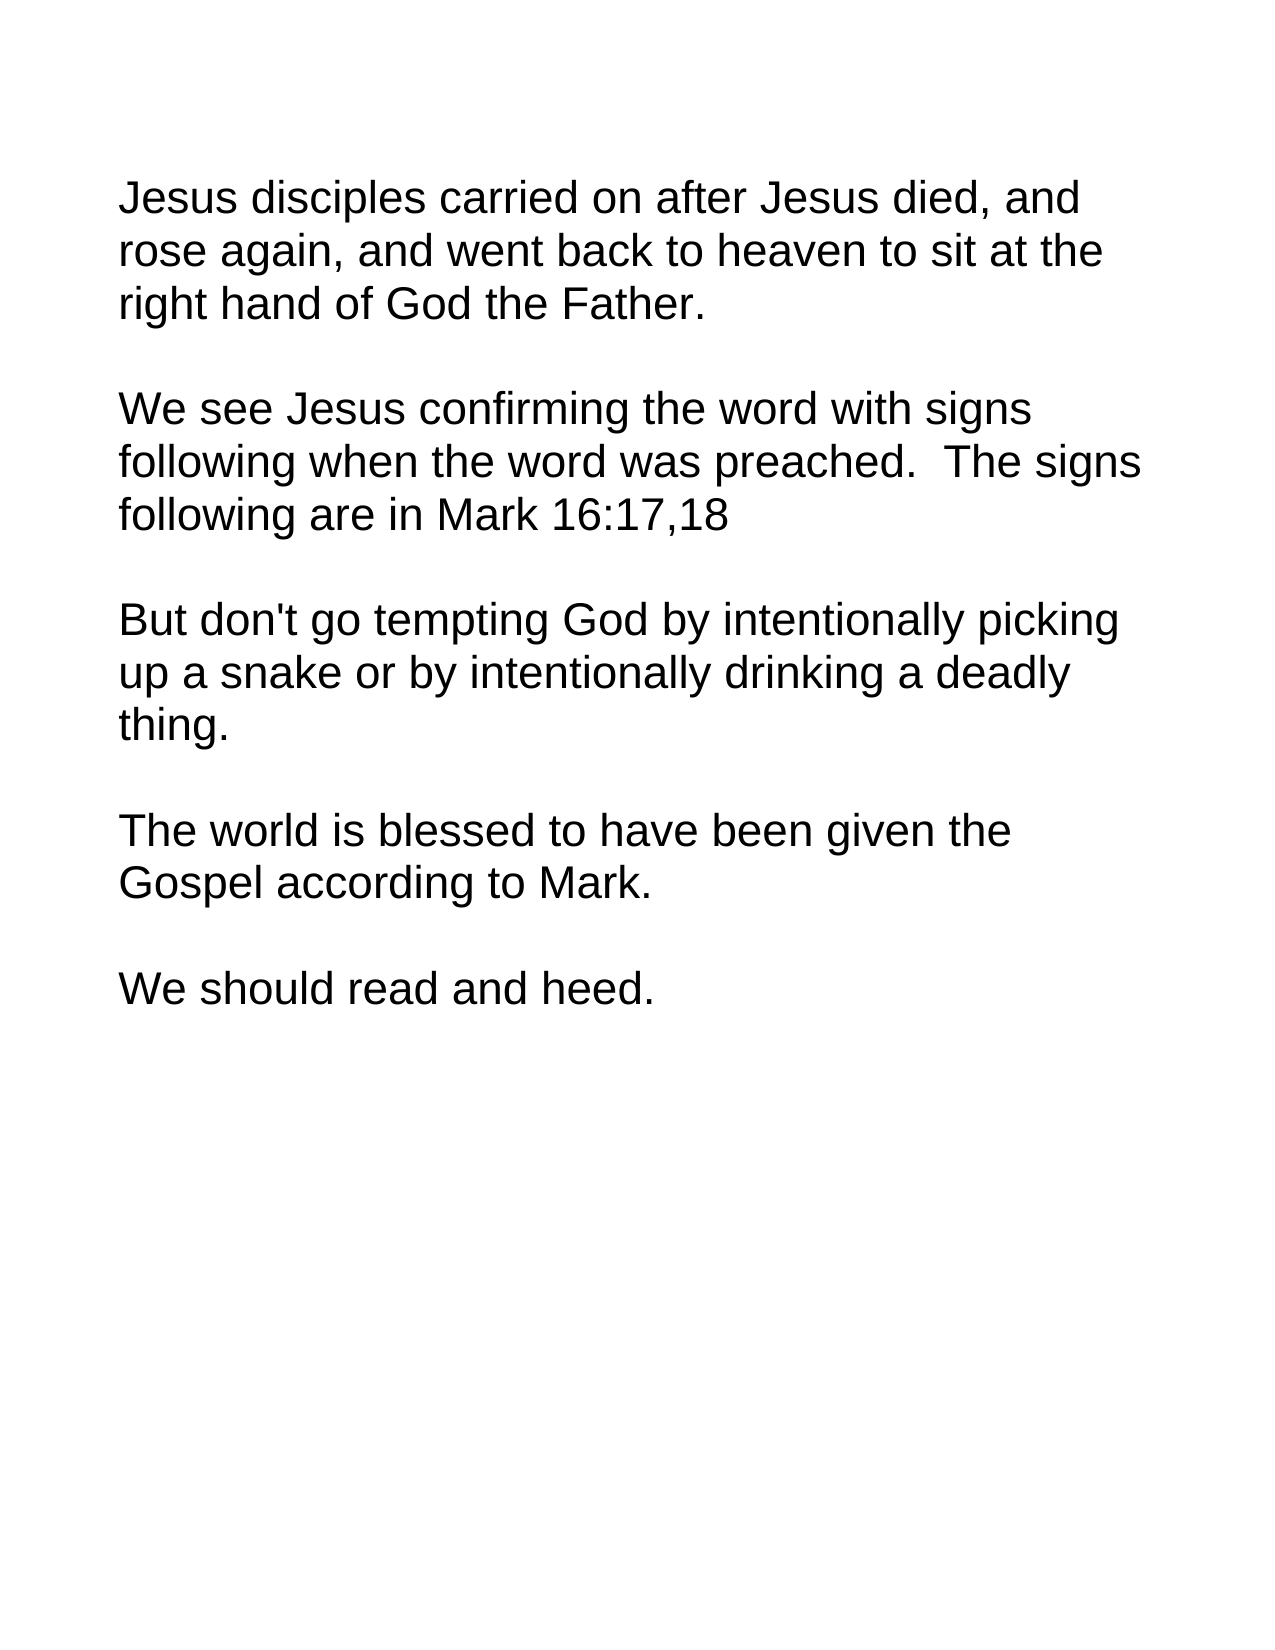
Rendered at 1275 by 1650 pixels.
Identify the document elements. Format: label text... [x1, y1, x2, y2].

text But don't go tempting God by intentionally picking up a snake or by intentionally drinking a deadly thing. [118, 592, 1157, 751]
text The world is blessed to have been given the Gospel according to Mark. [118, 803, 1157, 909]
text We should read and heed. [118, 961, 1157, 1014]
text We see Jesus confirming the word with signs following when the word was preached. The signs following are in Mark 16:17,18 [118, 382, 1157, 540]
text Jesus disciples carried on after Jesus died, and rose again, and went back to heaven to sit at the right hand of God the Father. [118, 171, 1157, 329]
